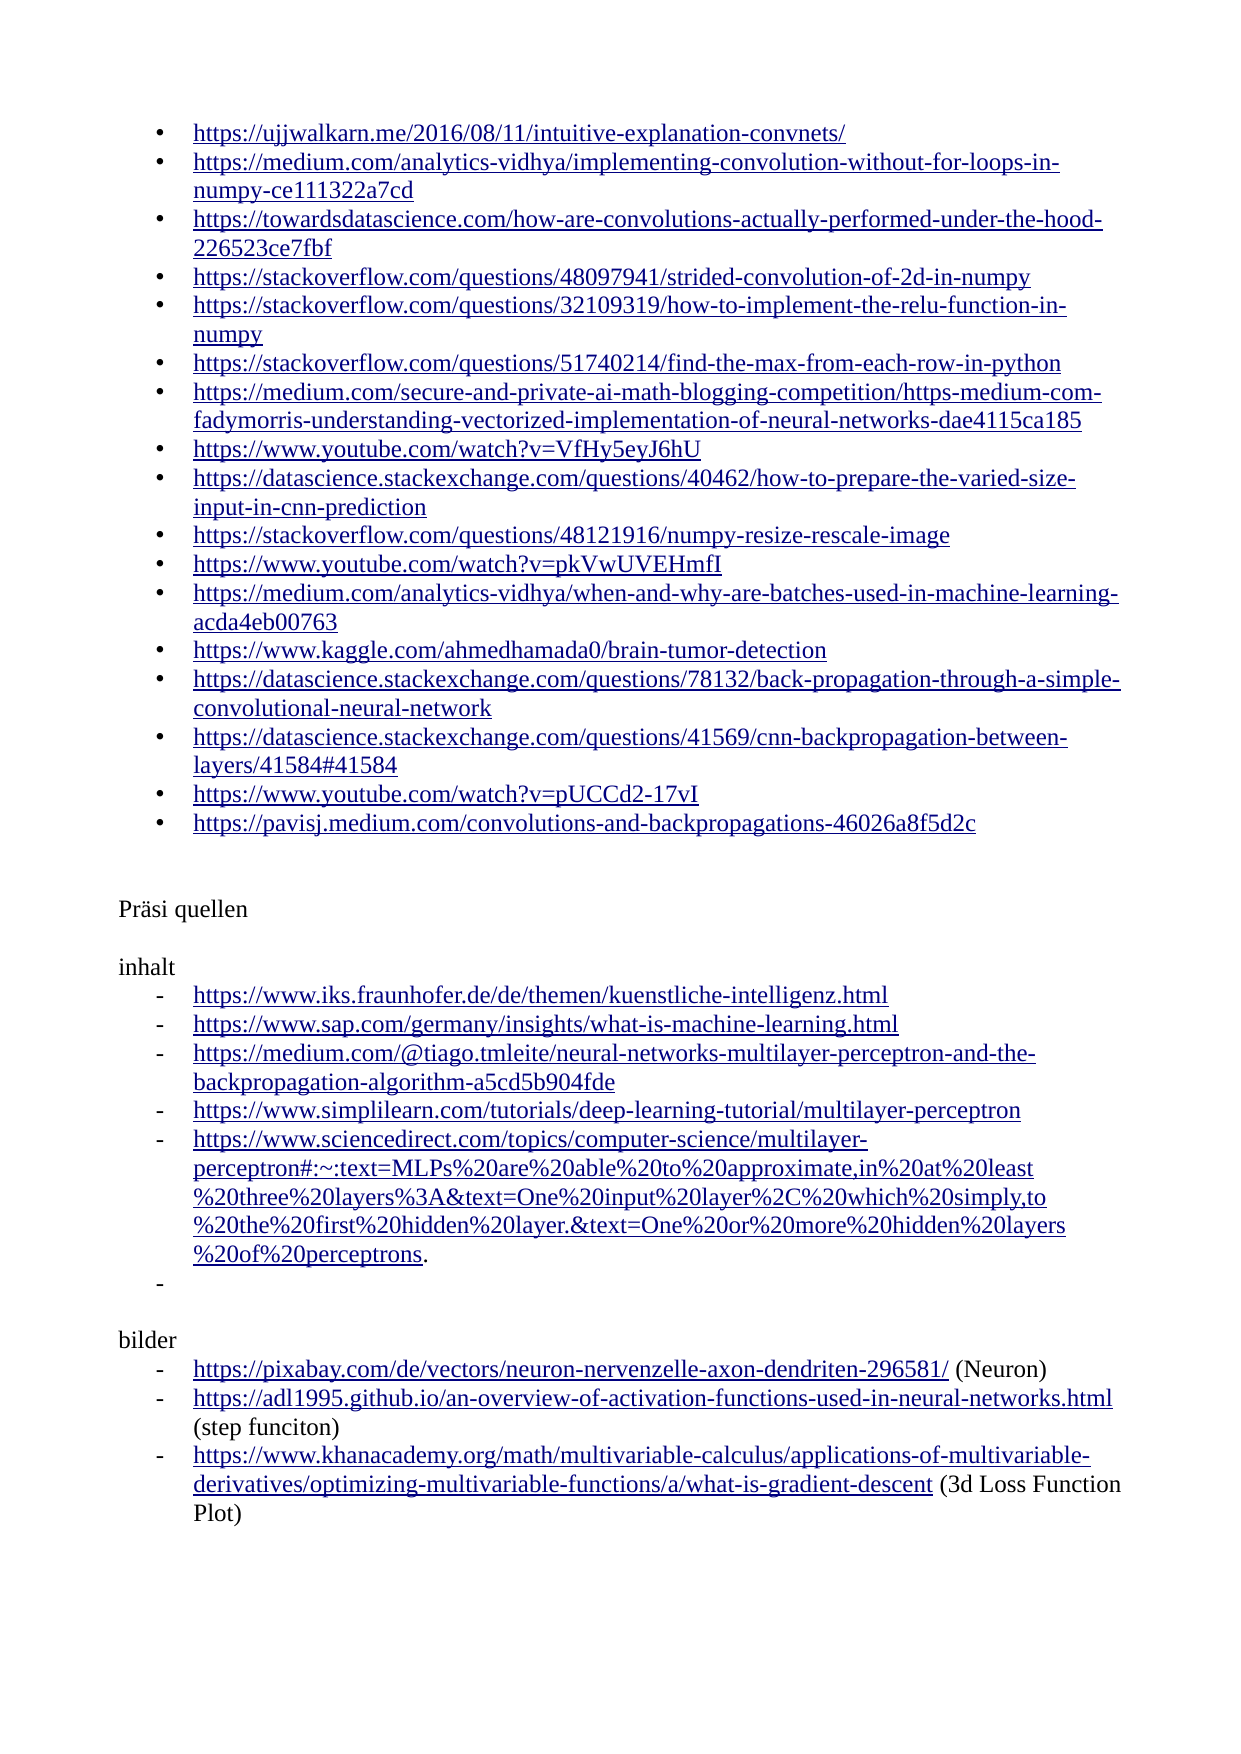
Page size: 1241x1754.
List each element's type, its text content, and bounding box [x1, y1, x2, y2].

text bilder [118, 1326, 1122, 1354]
list https://stackoverflow.com/questions/32109319/how-to-implement-the-relu-function-in-numpy [156, 291, 1122, 348]
list https://datascience.stackexchange.com/questions/41569/cnn-backpropagation-between-layers/41584#41584 [156, 722, 1122, 779]
list https://medium.com/analytics-vidhya/implementing-convolution-without-for-loops-in-numpy-ce111322a7cd [156, 147, 1122, 204]
list https://stackoverflow.com/questions/48097941/strided-convolution-of-2d-in-numpy [156, 262, 1122, 291]
list https://stackoverflow.com/questions/48121916/numpy-resize-rescale-image [156, 521, 1122, 549]
list https://datascience.stackexchange.com/questions/40462/how-to-prepare-the-varied-size-input-in-cnn-prediction [156, 463, 1122, 521]
list https://www.youtube.com/watch?v=pkVwUVEHmfI [156, 549, 1122, 578]
list https://towardsdatascience.com/how-are-convolutions-actually-performed-under-the-hood-226523ce7fbf [156, 204, 1122, 262]
list https://datascience.stackexchange.com/questions/78132/back-propagation-through-a-simple-convolutional-neural-network [156, 664, 1122, 722]
list https://www.khanacademy.org/math/multivariable-calculus/applications-of-multivariable-derivatives/optimizing-multivariable-functions/a/what-is-gradient-descent (3d Loss Function Plot) [156, 1441, 1122, 1527]
list https://medium.com/@tiago.tmleite/neural-networks-multilayer-perceptron-and-the-backpropagation-algorithm-a5cd5b904fde [156, 1038, 1122, 1096]
text Präsi quellen [118, 894, 1122, 923]
list https://ujjwalkarn.me/2016/08/11/intuitive-explanation-convnets/ [156, 118, 1122, 147]
list https://www.iks.fraunhofer.de/de/themen/kuenstliche-intelligenz.html [156, 981, 1122, 1009]
list https://www.youtube.com/watch?v=pUCCd2-17vI [156, 779, 1122, 808]
list https://medium.com/analytics-vidhya/when-and-why-are-batches-used-in-machine-learning-acda4eb00763 [156, 578, 1122, 636]
list https://www.sap.com/germany/insights/what-is-machine-learning.html [156, 1009, 1122, 1038]
text inhalt [118, 952, 1122, 981]
list https://stackoverflow.com/questions/51740214/find-the-max-from-each-row-in-python [156, 348, 1122, 377]
list https://medium.com/secure-and-private-ai-math-blogging-competition/https-medium-com-fadymorris-understanding-vectorized-implementation-of-neural-networks-dae4115ca185 [156, 377, 1122, 434]
list https://www.sciencedirect.com/topics/computer-science/multilayer-perceptron#:~:text=MLPs%20are%20able%20to%20approximate,in%20at%20least%20three%20layers%3A&text=One%20input%20layer%2C%20which%20simply,to%20the%20first%20hidden%20layer.&text=One%20or%20more%20hidden%20layers%20of%20perceptrons. [156, 1124, 1122, 1268]
list https://www.youtube.com/watch?v=VfHy5eyJ6hU [156, 434, 1122, 463]
list https://www.simplilearn.com/tutorials/deep-learning-tutorial/multilayer-perceptron [156, 1096, 1122, 1124]
list https://adl1995.github.io/an-overview-of-activation-functions-used-in-neural-networks.html (step funciton) [156, 1383, 1122, 1441]
list https://www.kaggle.com/ahmedhamada0/brain-tumor-detection [156, 636, 1122, 664]
list https://pixabay.com/de/vectors/neuron-nervenzelle-axon-dendriten-296581/ (Neuron) [156, 1354, 1122, 1383]
list https://pavisj.medium.com/convolutions-and-backpropagations-46026a8f5d2c [156, 808, 1122, 837]
